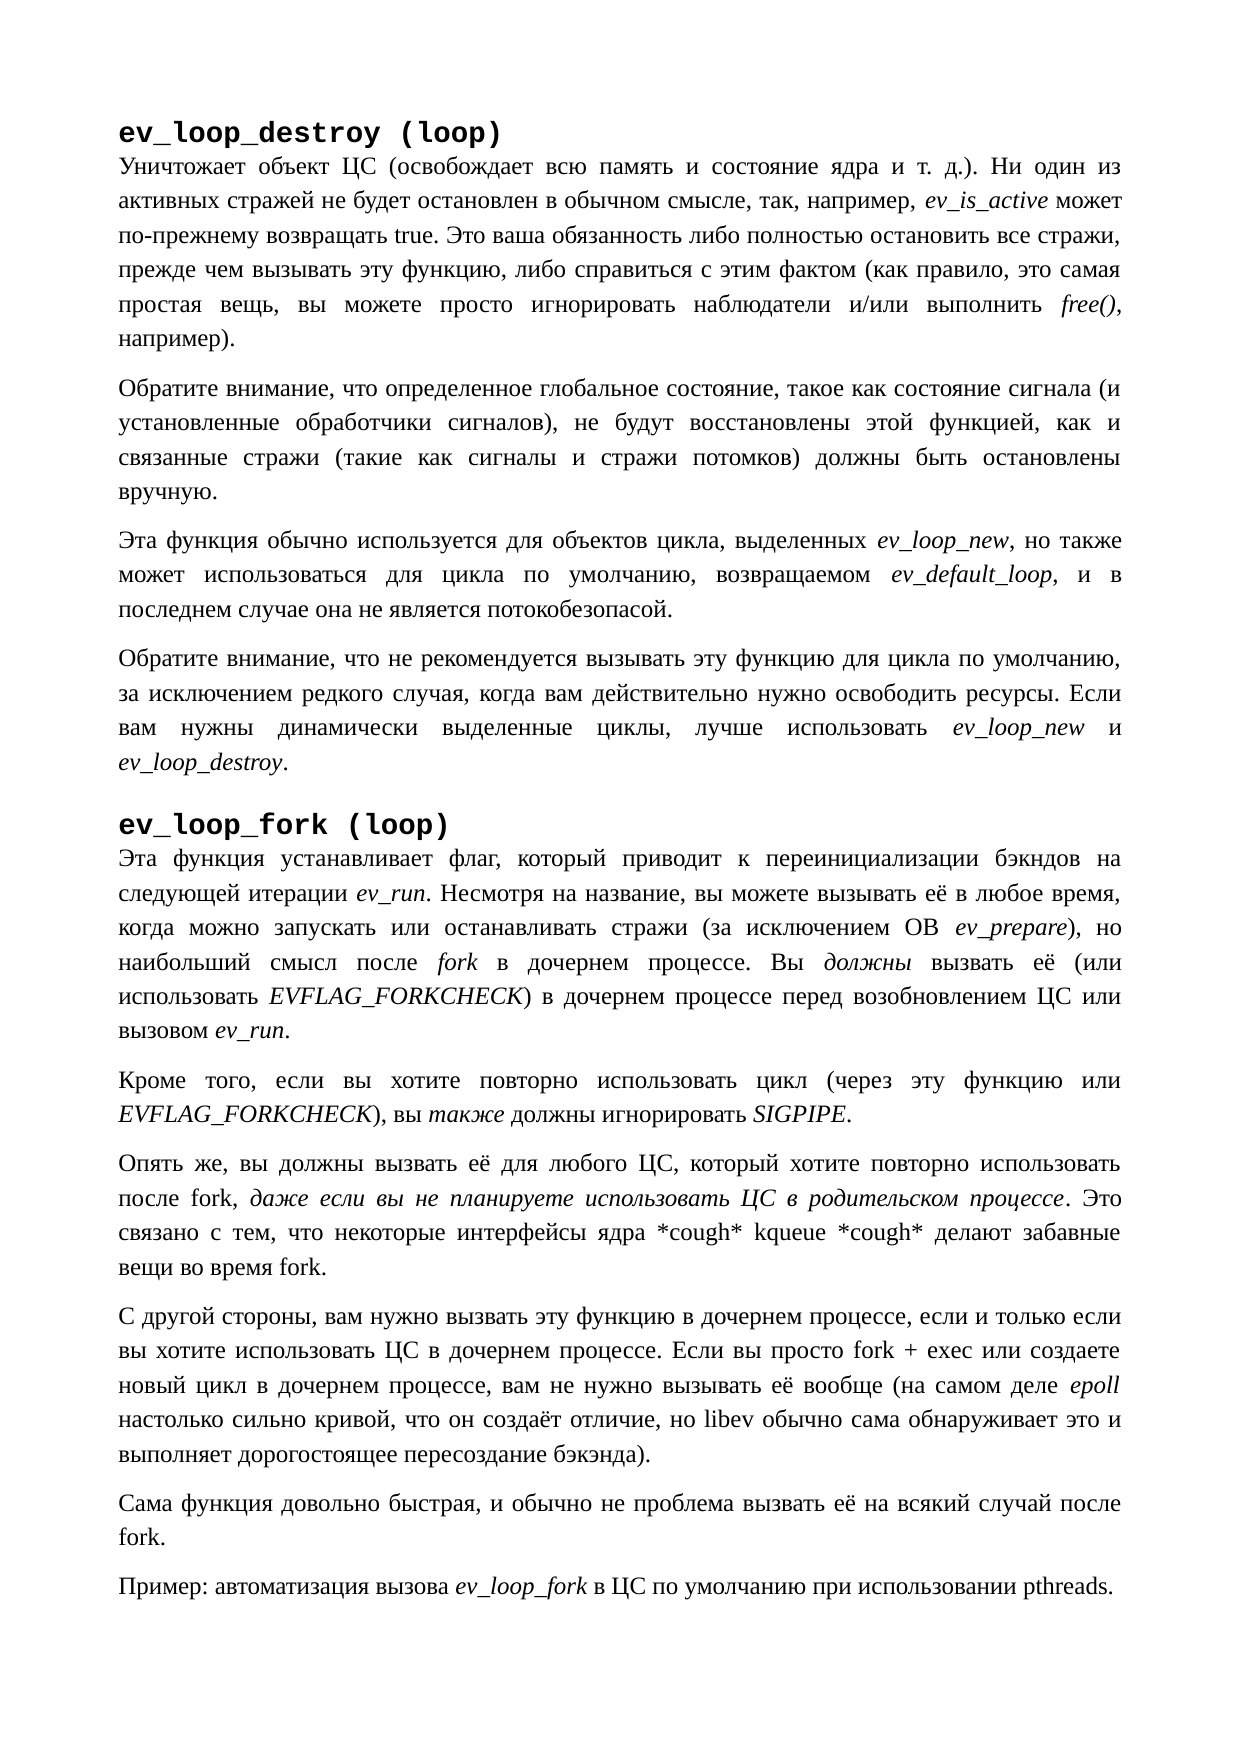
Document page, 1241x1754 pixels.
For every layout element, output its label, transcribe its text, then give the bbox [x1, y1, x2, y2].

text Эта функция обычно используется для объектов цикла, выделенных ev_loop_new, но также может использоваться для цикла по умолчанию, возвращаемом ev_default_loop, и в последнем случае она не является потокобезопасой. [118, 525, 1122, 623]
subtitle ev_loop_fork (loop) [118, 810, 1122, 843]
text Обратите внимание, что определенное глобальное состояние, такое как состояние сигнала (и установленные обработчики сигналов), не будут восстановлены этой функцией, как и связанные стражи (такие как сигналы и стражи потомков) должны быть остановлены вручную. [118, 373, 1122, 505]
text Опять же, вы должны вызвать её для любого ЦС, который хотите повторно использовать после fork, даже если вы не планируете использовать ЦС в родительском процессе. Это связано с тем, что некоторые интерфейсы ядра *cough* kqueue *cough* делают забавные вещи во время fork. [118, 1148, 1122, 1280]
subtitle ev_loop_destroy (loop) [118, 118, 1122, 151]
text С другой стороны, вам нужно вызвать эту функцию в дочернем процессе, если и только если вы хотите использовать ЦС в дочернем процессе. Если вы просто fork + exec или создаете новый цикл в дочернем процессе, вам не нужно вызывать её вообще (на самом деле epoll настолько сильно кривой, что он создаёт отличие, но libev обычно сама обнаруживает это и выполняет дорогостоящее пересоздание бэкэнда). [118, 1301, 1122, 1467]
text Эта функция устанавливает флаг, который приводит к переинициализации бэкндов на следующей итерации ev_run. Несмотря на название, вы можете вызывать её в любое время, когда можно запускать или останавливать стражи (за исключением ОВ ev_prepare), но наибольший смысл после fork в дочернем процессе. Вы должны вызвать её (или использовать EVFLAG_FORKCHECK) в дочернем процессе перед возобновлением ЦС или вызовом ev_run. [118, 843, 1122, 1044]
text Сама функция довольно быстрая, и обычно не проблема вызвать её на всякий случай после fork. [118, 1488, 1122, 1551]
text Обратите внимание, что не рекомендуется вызывать эту функцию для цикла по умолчанию, за исключением редкого случая, когда вам действительно нужно освободить ресурсы. Если вам нужны динамически выделенные циклы, лучше использовать ev_loop_new и ev_loop_destroy. [118, 643, 1122, 775]
text Пример: автоматизация вызова ev_loop_fork в ЦС по умолчанию при использовании pthreads. [118, 1571, 1122, 1600]
text Уничтожает объект ЦС (освобождает всю память и состояние ядра и т. д.). Ни один из активных стражей не будет остановлен в обычном смысле, так, например, ev_is_active может по-прежнему возвращать true. Это ваша обязанность либо полностью остановить все стражи, прежде чем вызывать эту функцию, либо справиться с этим фактом (как правило, это самая простая вещь, вы можете просто игнорировать наблюдатели и/или выполнить free(), например). [118, 151, 1122, 352]
text Кроме того, если вы хотите повторно использовать цикл (через эту функцию или EVFLAG_FORKCHECK), вы также должны игнорировать SIGPIPE. [118, 1065, 1122, 1128]
